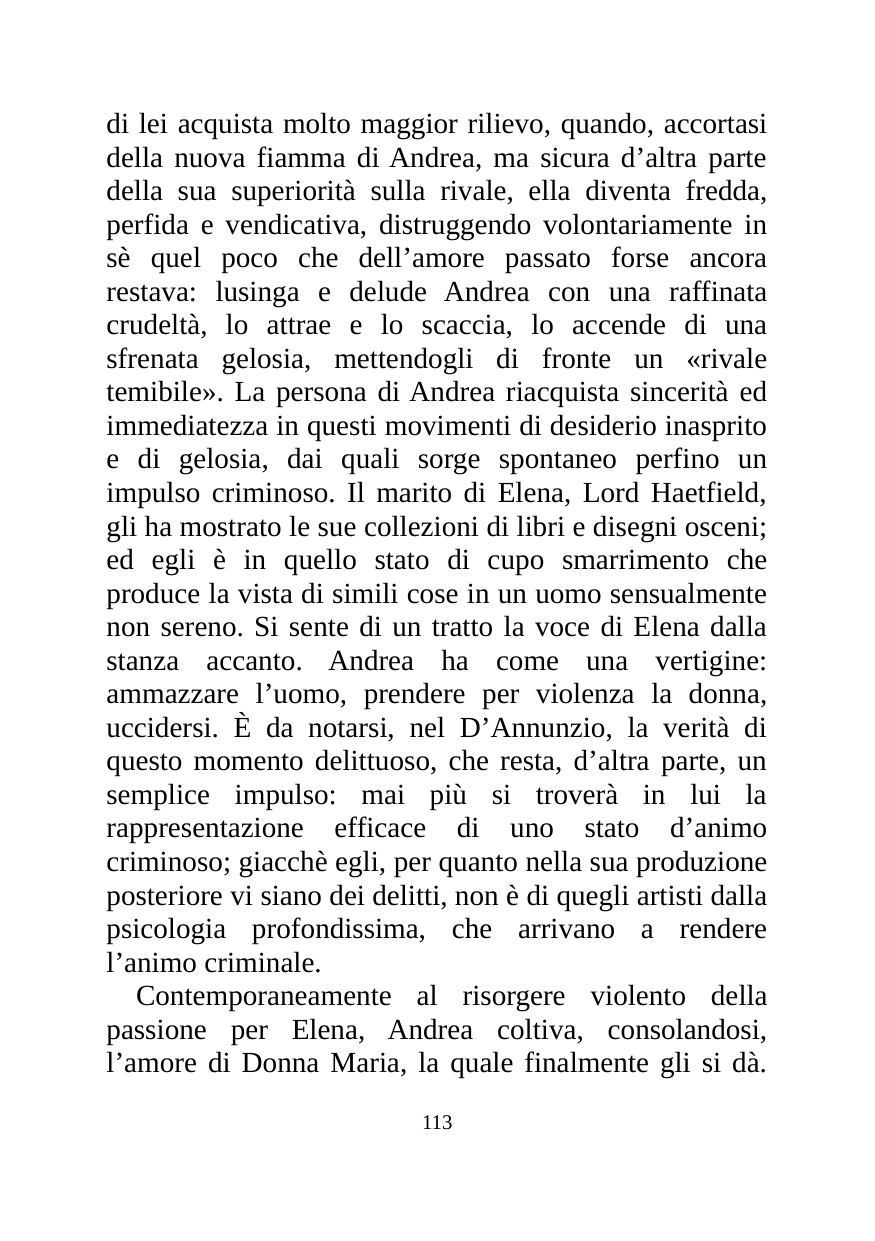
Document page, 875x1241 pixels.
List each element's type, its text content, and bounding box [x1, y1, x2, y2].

text di lei acquista molto maggior rilievo, quando, accortasi della nuova fiamma di Andrea, ma sicura d’altra parte della sua superiorità sulla rivale, ella diventa fredda, perfida e vendicativa, distruggendo volontariamente in sè quel poco che dell’amore passato forse ancora restava: lusinga e delude Andrea con una raffinata crudeltà, lo attrae e lo scaccia, lo accende di una sfrenata gelosia, mettendogli di fronte un «rivale temibile». La persona di Andrea riacquista sincerità ed immediatezza in questi movimenti di desiderio inasprito e di gelosia, dai quali sorge spontaneo perfino un impulso criminoso. Il marito di Elena, Lord Haetfield, gli ha mostrato le sue collezioni di libri e disegni osceni; ed egli è in quello stato di cupo smarrimento che produce la vista di simili cose in un uomo sensualmente non sereno. Si sente di un tratto la voce di Elena dalla stanza accanto. Andrea ha come una vertigine: ammazzare l’uomo, prendere per violenza la donna, uccidersi. È da notarsi, nel D’Annunzio, la verità di questo momento delittuoso, che resta, d’altra parte, un semplice impulso: mai più si troverà in lui la rappresentazione efficace di uno stato d’animo criminoso; giacchè egli, per quanto nella sua produzione posteriore vi siano dei delitti, non è di quegli artisti dalla psicologia profondissima, che arrivano a rendere l’animo criminale. [106, 106, 768, 978]
text Contemporaneamente al risorgere violento della passione per Elena, Andrea coltiva, consolandosi, l’amore di Donna Maria, la quale finalmente gli si dà. [106, 978, 768, 1079]
